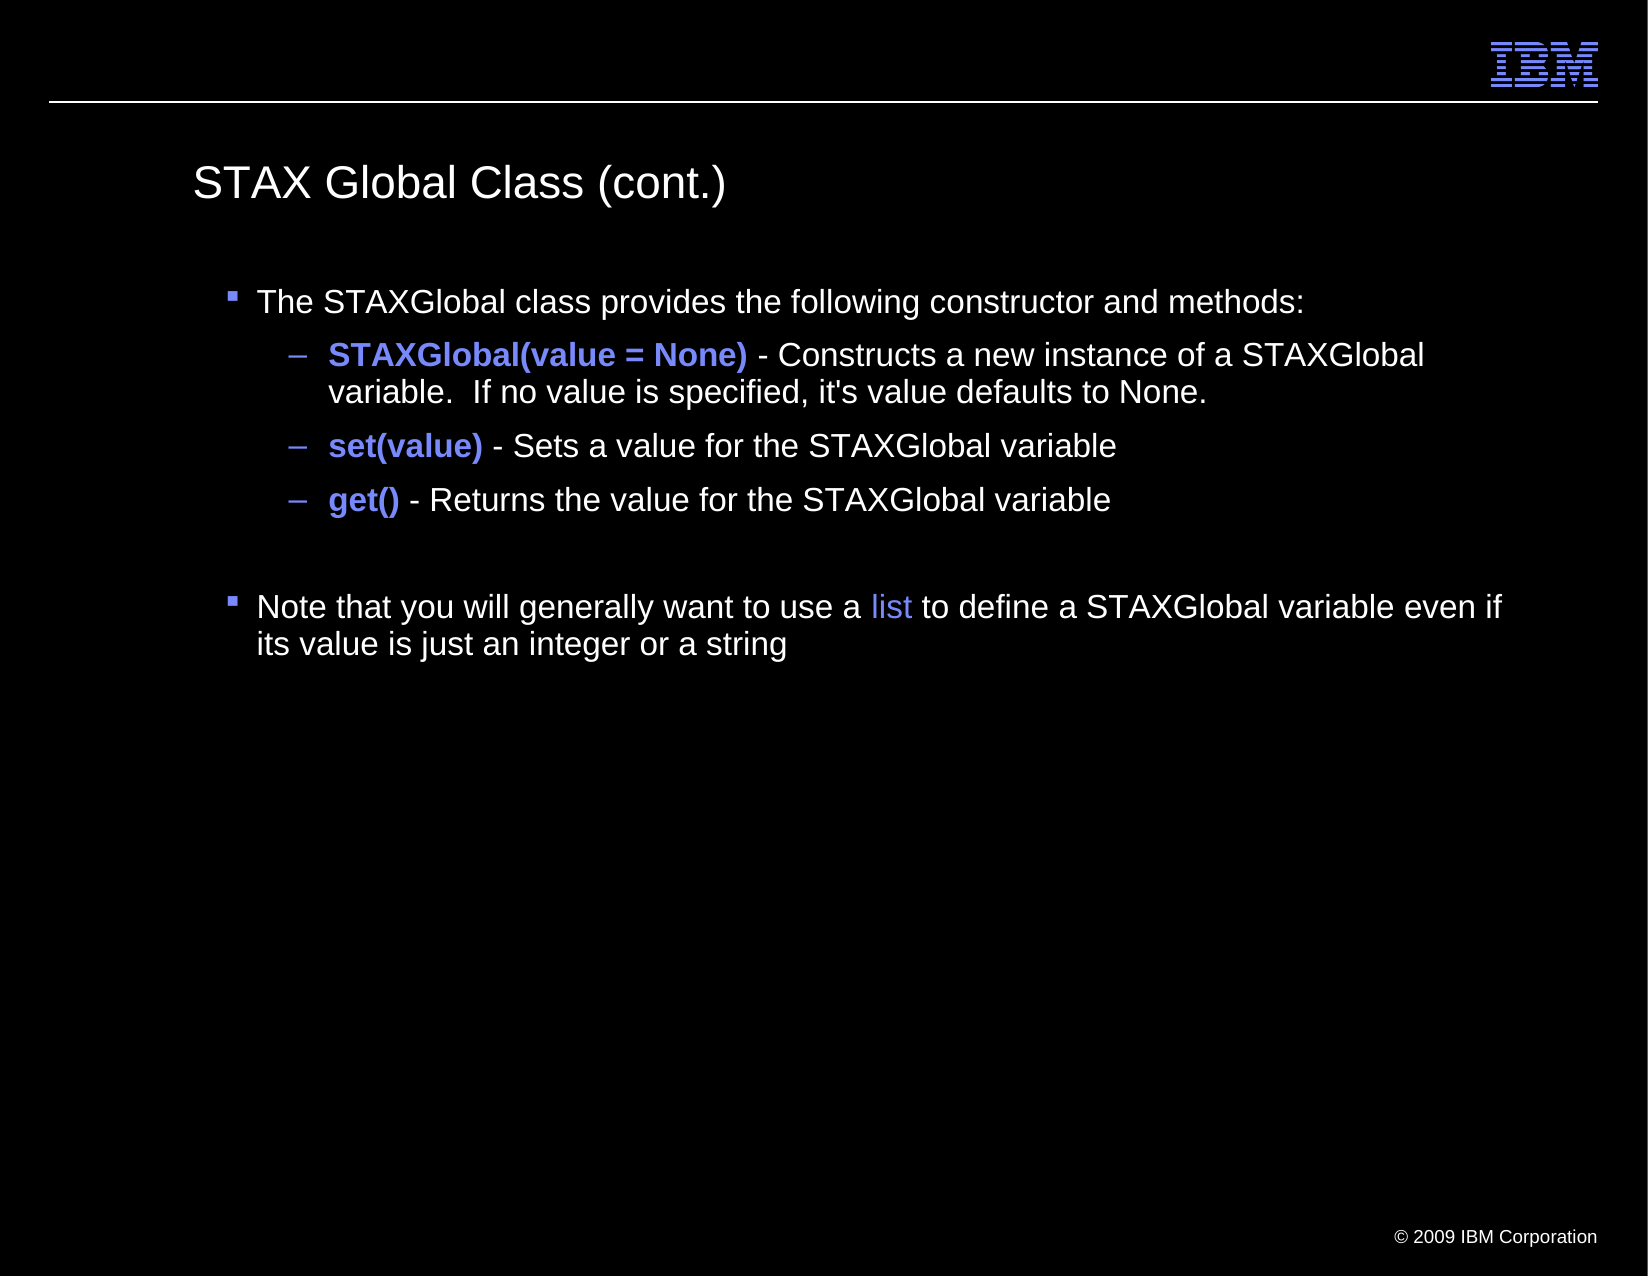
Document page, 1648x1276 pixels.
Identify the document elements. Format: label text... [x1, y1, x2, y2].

picture [1491, 42, 1598, 87]
list The STAXGlobal class provides the following constructor and methods: STAXGlobal(value = None) - Constructs a new instance of a STAXGlobal variable. If no value is specified, it's value defaults to None. set(value) - Sets a value for the STAXGlobal variable get() - Returns the value for the STAXGlobal variable Note that you will generally want to use a list to define a STAXGlobal variable even if its value is just an integer or a string [208, 275, 1524, 1126]
text_box STAX Global Class (cont.) [175, 150, 1648, 243]
